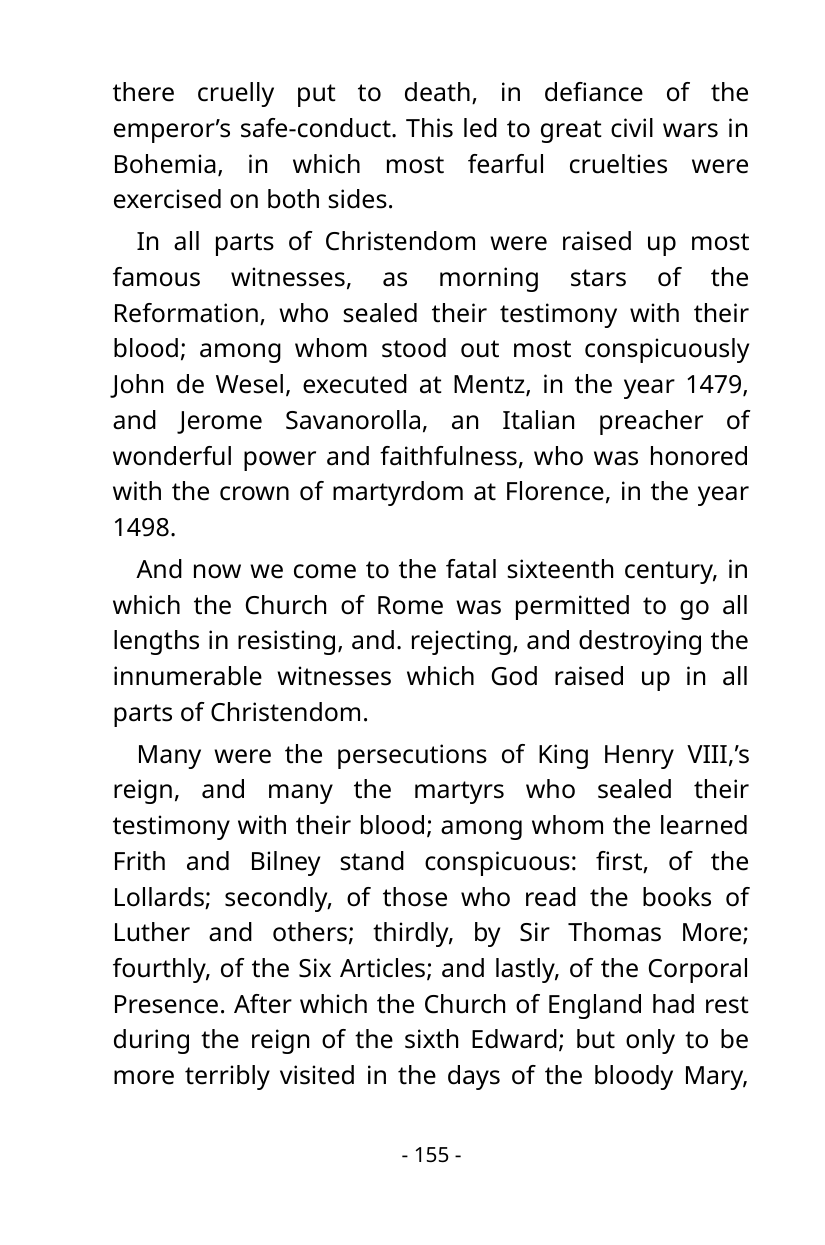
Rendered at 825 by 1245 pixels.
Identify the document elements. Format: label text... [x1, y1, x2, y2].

text And now we come to the fatal sixteenth century, in which the Church of Rome was permitted to go all lengths in resisting, and. rejecting, and destroying the innumerable witnesses which God raised up in all parts of Christendom. [112, 552, 750, 728]
text In all parts of Christendom were raised up most famous witnesses, as morning stars of the Reformation, who sealed their testimony with their blood; among whom stood out most conspicuously John de Wesel, executed at Mentz, in the year 1479, and Jerome Savanorolla, an Italian preacher of wonderful power and faithfulness, who was honored with the crown of martyrdom at Florence, in the year 1498. [112, 224, 750, 544]
text Many were the persecutions of King Henry VIII,’s reign, and many the martyrs who sealed their testimony with their blood; among whom the learned Frith and Bilney stand conspicuous: first, of the Lollards; secondly, of those who read the books of Luther and others; thirdly, by Sir Thomas More; fourthly, of the Six Articles; and lastly, of the Corporal Presence. After which the Church of England had rest during the reign of the sixth Edward; but only to be more terribly visited in the days of the bloody Mary, [112, 736, 750, 1092]
text there cruelly put to death, in defiance of the emperor’s safe-conduct. This led to great civil wars in Bohemia, in which most fearful cruelties were exercised on both sides. [112, 75, 750, 216]
